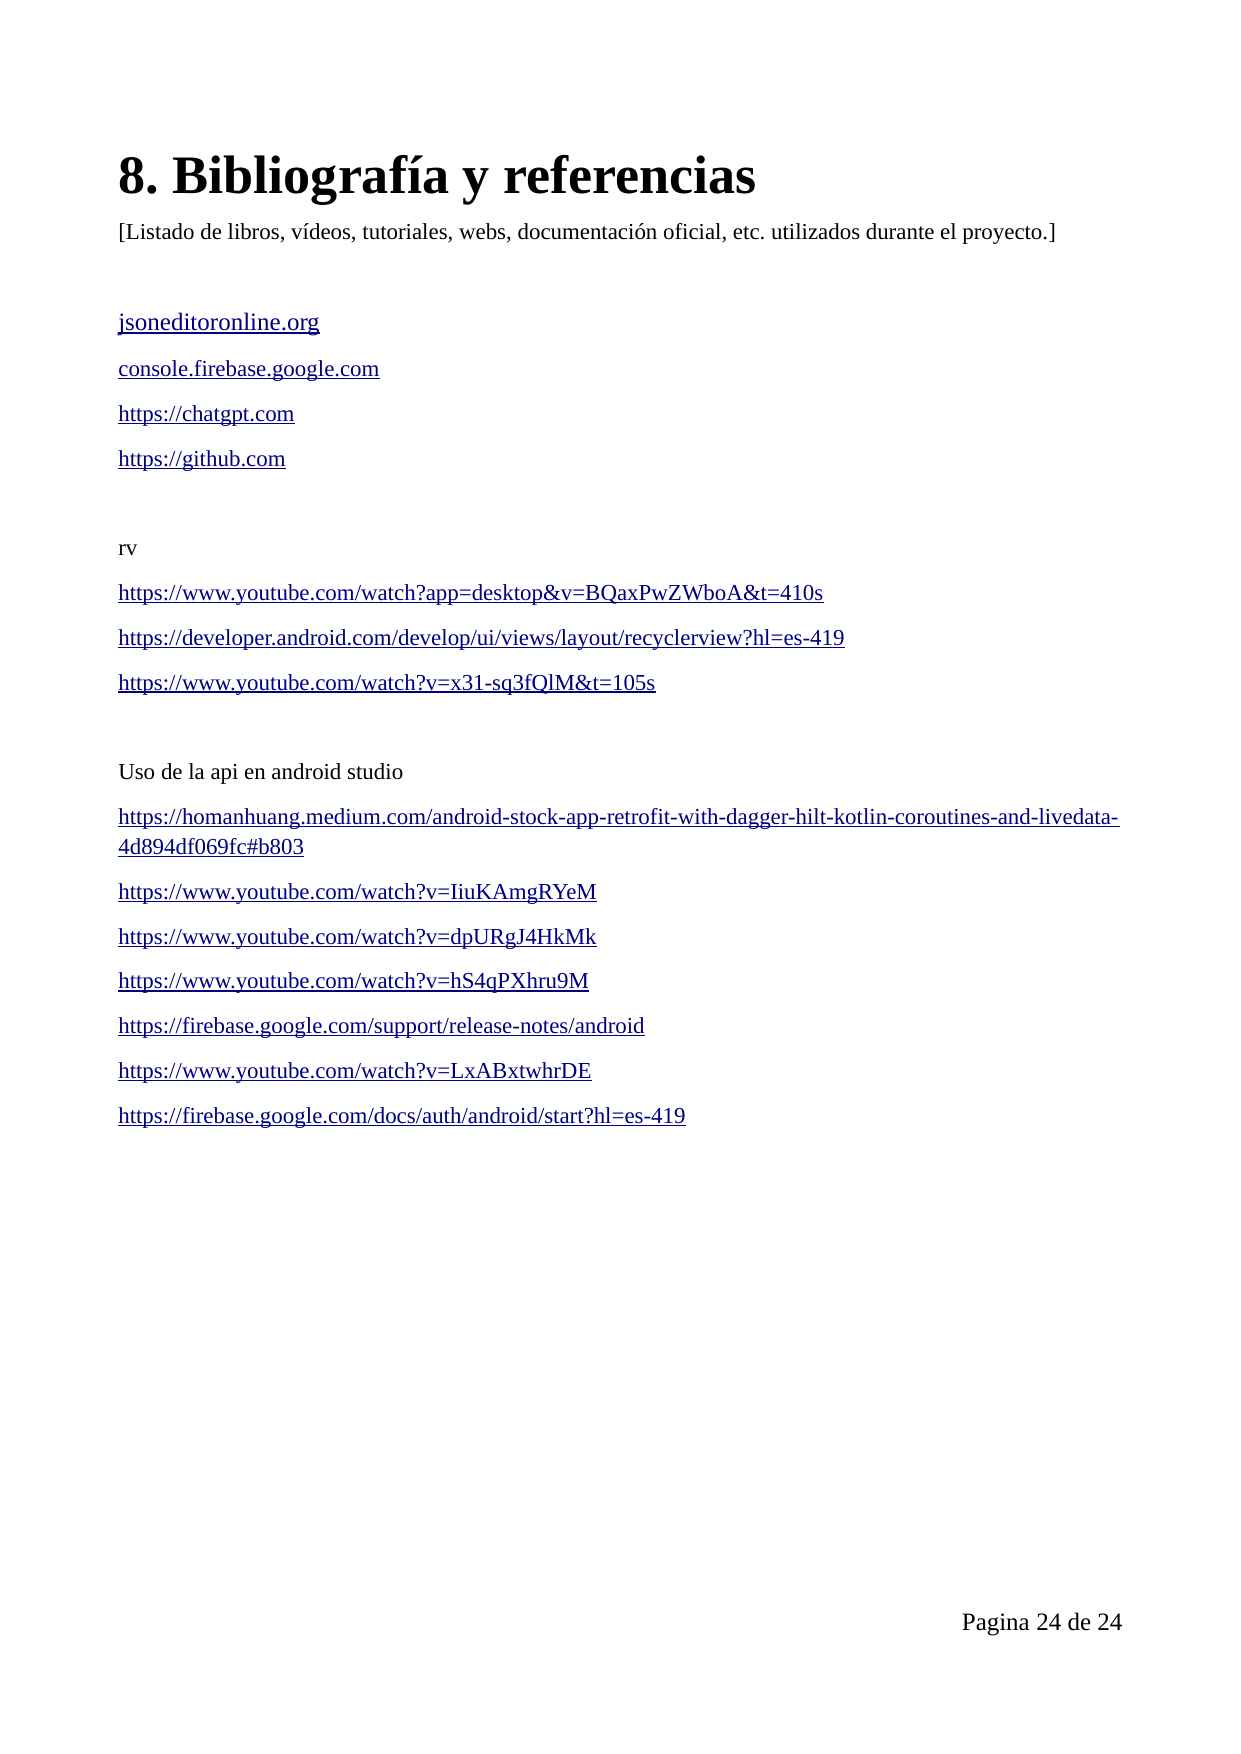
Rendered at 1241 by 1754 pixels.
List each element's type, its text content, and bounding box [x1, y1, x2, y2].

text console.firebase.google.com [118, 355, 1122, 381]
text https://www.youtube.com/watch?v=hS4qPXhru9M [118, 968, 1122, 994]
text https://firebase.google.com/support/release-notes/android [118, 1012, 1122, 1039]
text rv [118, 534, 1122, 561]
subtitle 8. Bibliografía y referencias [118, 143, 1122, 205]
text https://firebase.google.com/docs/auth/android/start?hl=es-419 [118, 1102, 1122, 1128]
text https://www.youtube.com/watch?app=desktop&v=BQaxPwZWboA&t=410s [118, 579, 1122, 605]
text https://www.youtube.com/watch?v=x31-sq3fQlM&t=105s [118, 669, 1122, 695]
text https://chatgpt.com [118, 400, 1122, 426]
text https://homanhuang.medium.com/android-stock-app-retrofit-with-dagger-hilt-kotlin-coroutines-and-livedata-4d894df069fc#b803 [118, 803, 1122, 859]
text https://www.youtube.com/watch?v=dpURgJ4HkMk [118, 923, 1122, 949]
text [Listado de libros, vídeos, tutoriales, webs, documentación oficial, etc. utilizados durante el proyecto.] [118, 218, 1122, 244]
text https://developer.android.com/develop/ui/views/layout/recyclerview?hl=es-419 [118, 624, 1122, 650]
text https://www.youtube.com/watch?v=LxABxtwhrDE [118, 1057, 1122, 1083]
text jsoneditoronline.org [118, 307, 1122, 336]
text https://www.youtube.com/watch?v=IiuKAmgRYeM [118, 878, 1122, 904]
text Uso de la api en android studio [118, 758, 1122, 784]
text https://github.com [118, 445, 1122, 471]
